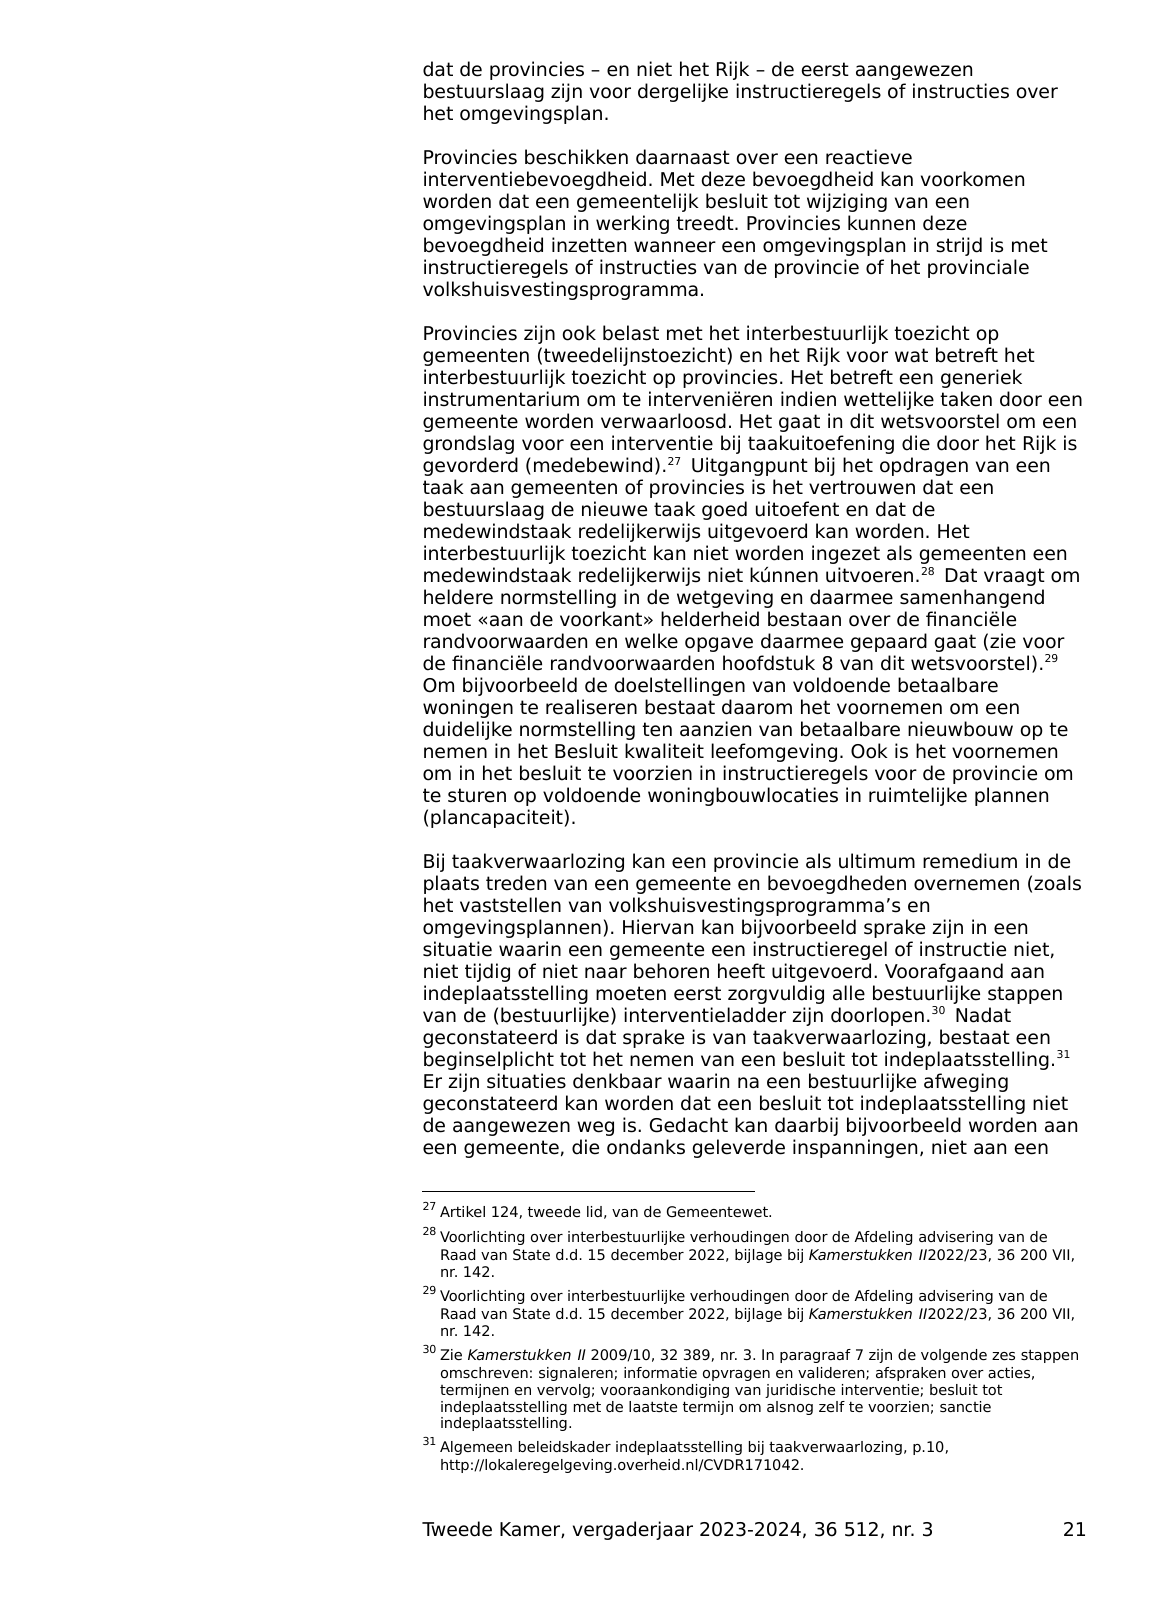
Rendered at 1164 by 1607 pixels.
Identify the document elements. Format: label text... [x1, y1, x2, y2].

text Provincies beschikken daarnaast over een reactieve interventiebevoegdheid. Met deze bevoegdheid kan voorkomen worden dat een gemeentelijk besluit tot wijziging van een omgevingsplan in werking treedt. Provincies kunnen deze bevoegdheid inzetten wanneer een omgevingsplan in strijd is met instructieregels of instructies van de provincie of het provinciale volkshuisvestingsprogramma. [422, 147, 1087, 301]
text Algemeen beleidskader indeplaatsstelling bij taakverwaarlozing, p.10, http://lokaleregelgeving.overheid.nl/CVDR171042. [422, 1435, 1087, 1474]
text Provincies zijn ook belast met het interbestuurlijk toezicht op gemeenten (tweedelijnstoezicht) en het Rijk voor wat betreft het interbestuurlijk toezicht op provincies. Het betreft een generiek instrumentarium om te interveniëren indien wettelijke taken door een gemeente worden verwaarloosd. Het gaat in dit wetsvoorstel om een grondslag voor een interventie bij taakuitoefening die door het Rijk is gevorderd (medebewind). Uitgangpunt bij het opdragen van een taak aan gemeenten of provincies is het vertrouwen dat een bestuurslaag de nieuwe taak goed uitoefent en dat de medewindstaak redelijkerwijs uitgevoerd kan worden. Het interbestuurlijk toezicht kan niet worden ingezet als gemeenten een medewindstaak redelijkerwijs niet kúnnen uitvoeren. Dat vraagt om heldere normstelling in de wetgeving en daarmee samenhangend moet «aan de voorkant» helderheid bestaan over de financiële randvoorwaarden en welke opgave daarmee gepaard gaat (zie voor de financiële randvoorwaarden hoofdstuk 8 van dit wetsvoorstel). Om bijvoorbeeld de doelstellingen van voldoende betaalbare woningen te realiseren bestaat daarom het voornemen om een duidelijke normstelling ten aanzien van betaalbare nieuwbouw op te nemen in het Besluit kwaliteit leefomgeving. Ook is het voornemen om in het besluit te voorzien in instructieregels voor de provincie om te sturen op voldoende woningbouwlocaties in ruimtelijke plannen (plancapaciteit). [422, 323, 1087, 829]
text Zie Kamerstukken II 2009/10, 32 389, nr. 3. In paragraaf 7 zijn de volgende zes stappen omschreven: signaleren; informatie opvragen en valideren; afspraken over acties, termijnen en vervolg; vooraankondiging van juridische interventie; besluit tot indeplaatsstelling met de laatste termijn om alsnog zelf te voorzien; sanctie indeplaatsstelling. [422, 1343, 1087, 1432]
text Voorlichting over interbestuurlijke verhoudingen door de Afdeling advisering van de Raad van State d.d. 15 december 2022, bijlage bij Kamerstukken II2022/23, 36 200 VII, nr. 142. [422, 1284, 1087, 1340]
text dat de provincies – en niet het Rijk – de eerst aangewezen bestuurslaag zijn voor dergelijke instructieregels of instructies over het omgevingsplan. [422, 59, 1087, 125]
text Bij taakverwaarlozing kan een provincie als ultimum remedium in de plaats treden van een gemeente en bevoegdheden overnemen (zoals het vaststellen van volkshuisvestingsprogramma’s en omgevingsplannen). Hiervan kan bijvoorbeeld sprake zijn in een situatie waarin een gemeente een instructieregel of instructie niet, niet tijdig of niet naar behoren heeft uitgevoerd. Voorafgaand aan indeplaatsstelling moeten eerst zorgvuldig alle bestuurlijke stappen van de (bestuurlijke) interventieladder zijn doorlopen. Nadat geconstateerd is dat sprake is van taakverwaarlozing, bestaat een beginselplicht tot het nemen van een besluit tot indeplaatsstelling. Er zijn situaties denkbaar waarin na een bestuurlijke afweging geconstateerd kan worden dat een besluit tot indeplaatsstelling niet de aangewezen weg is. Gedacht kan daarbij bijvoorbeeld worden aan een gemeente, die ondanks geleverde inspanningen, niet aan een [422, 851, 1087, 1159]
text Artikel 124, tweede lid, van de Gemeentewet. [422, 1200, 1087, 1222]
text Voorlichting over interbestuurlijke verhoudingen door de Afdeling advisering van de Raad van State d.d. 15 december 2022, bijlage bij Kamerstukken II2022/23, 36 200 VII, nr. 142. [422, 1225, 1087, 1281]
